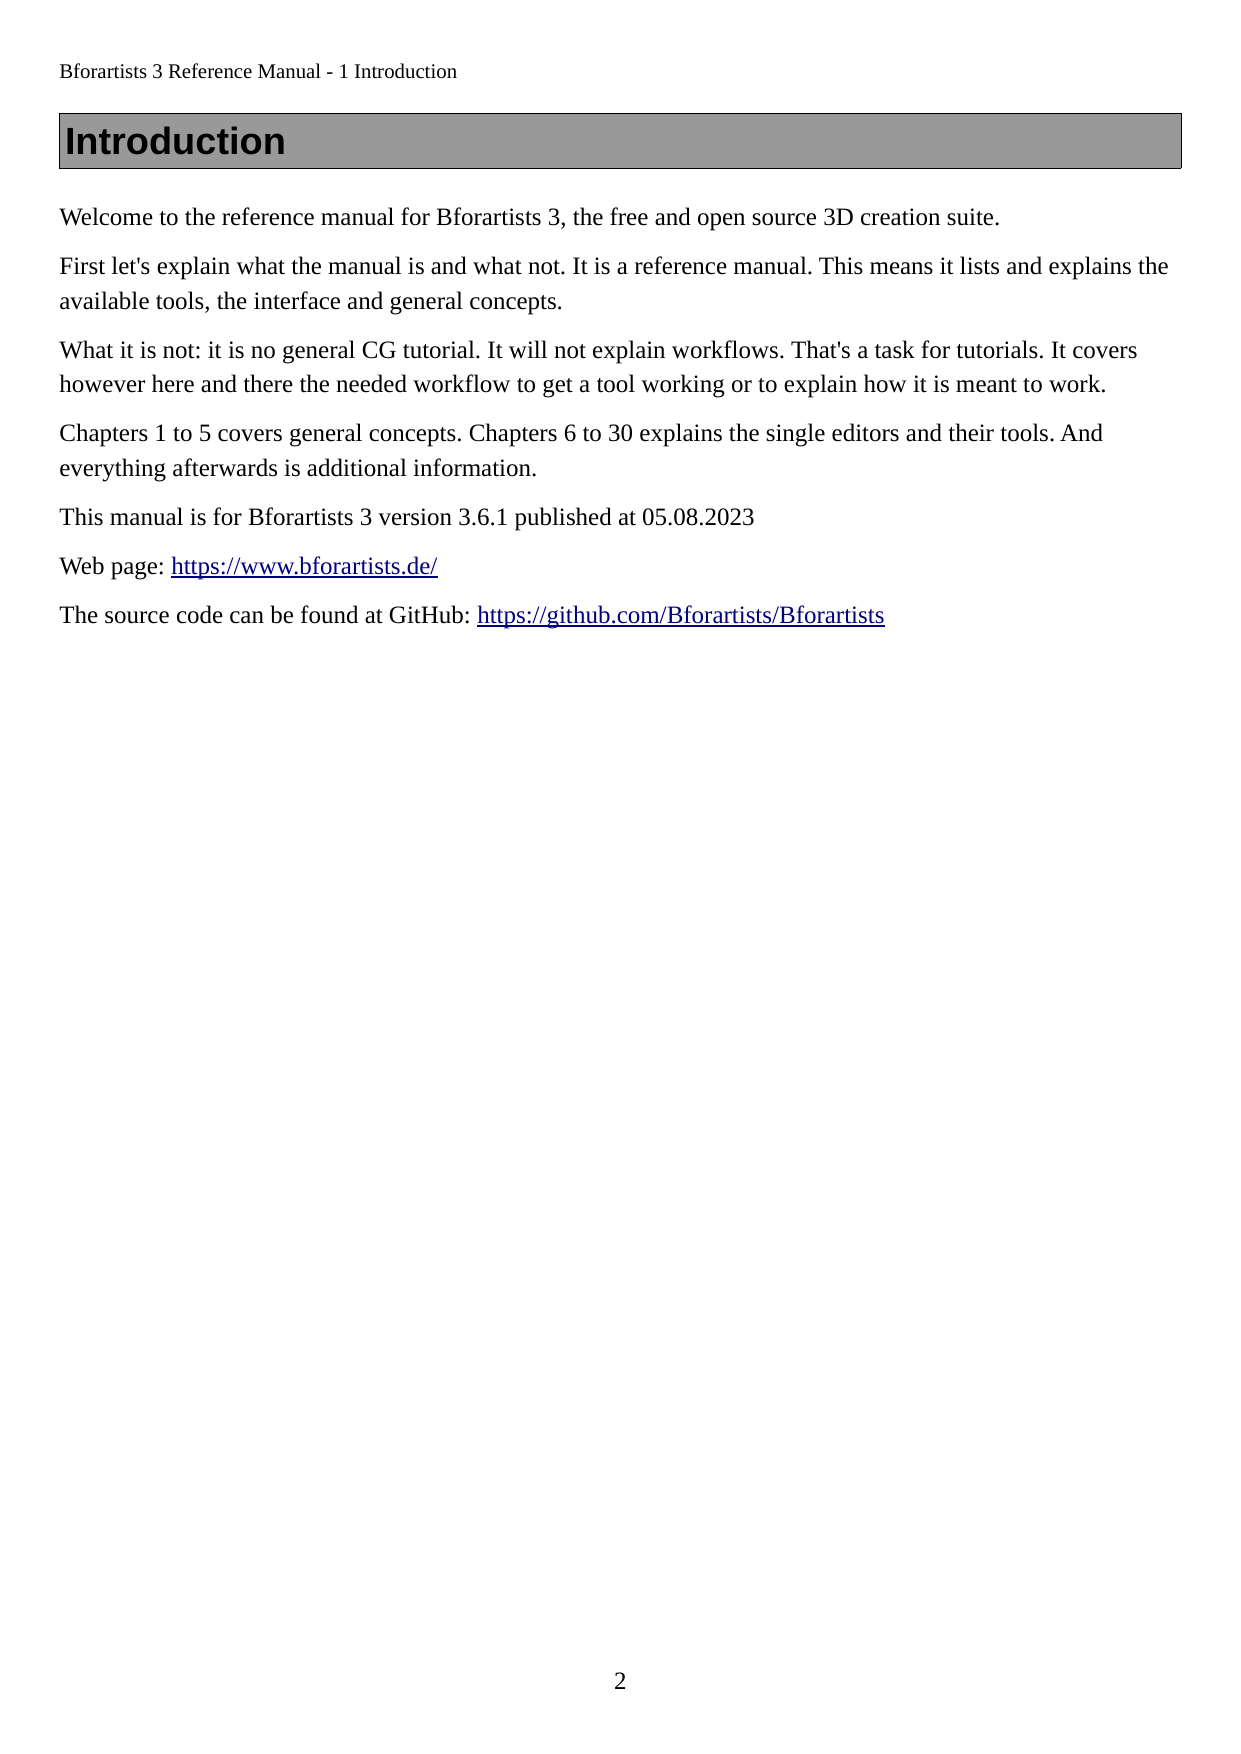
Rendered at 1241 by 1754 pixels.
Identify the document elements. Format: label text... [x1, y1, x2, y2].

table_header Introduction [60, 114, 1181, 168]
text The source code can be found at GitHub: https://github.com/Bforartists/Bforartists [59, 600, 1181, 629]
text Web page: https://www.bforartists.de/ [59, 551, 1181, 580]
text Chapters 1 to 5 covers general concepts. Chapters 6 to 30 explains the single editors and their tools. And everything afterwards is additional information. [59, 418, 1181, 482]
text Welcome to the reference manual for Bforartists 3, the free and open source 3D creation suite. [59, 202, 1181, 231]
text First let's explain what the manual is and what not. It is a reference manual. This means it lists and explains the available tools, the interface and general concepts. [59, 251, 1181, 315]
text This manual is for Bforartists 3 version 3.6.1 published at 05.08.2023 [59, 502, 1181, 531]
text What it is not: it is no general CG tutorial. It will not explain workflows. That's a task for tutorials. It covers however here and there the needed workflow to get a tool working or to explain how it is meant to work. [59, 335, 1181, 398]
